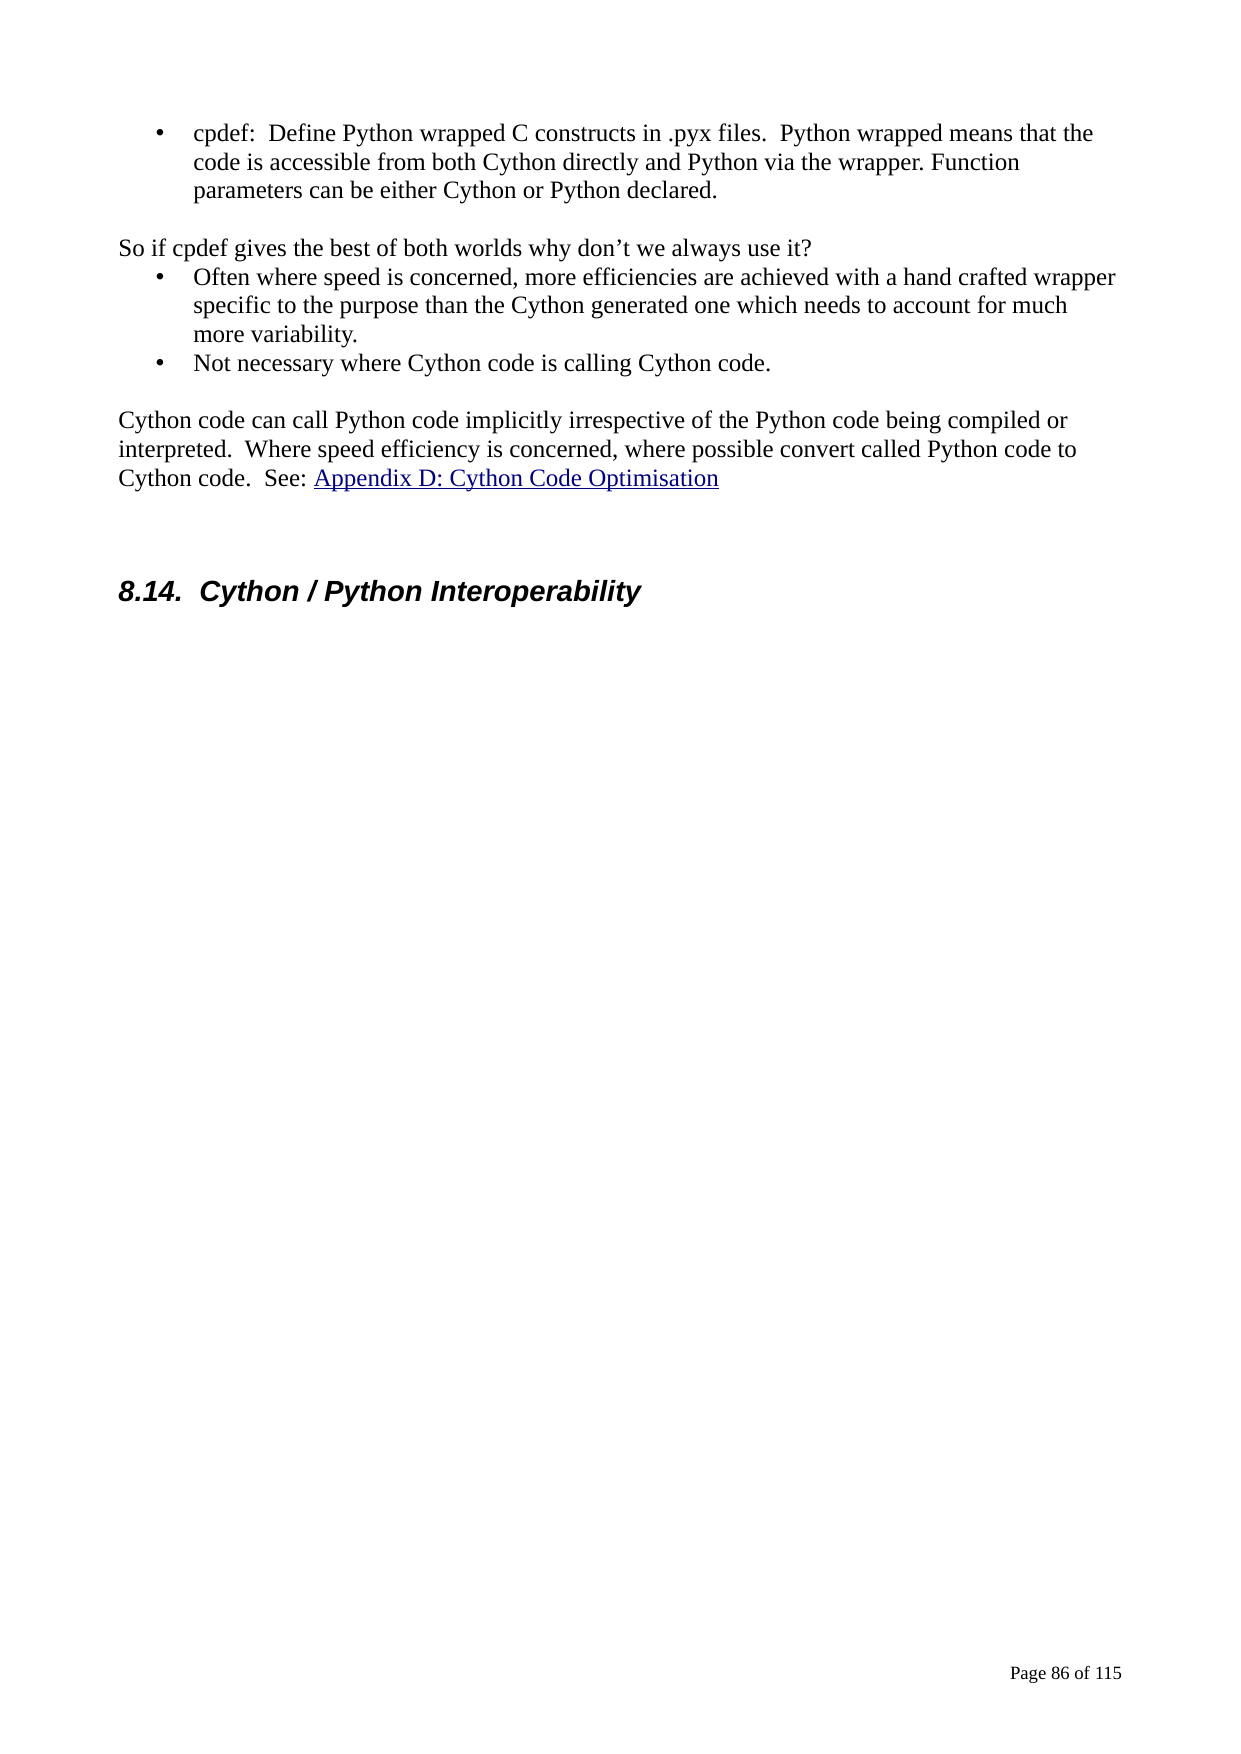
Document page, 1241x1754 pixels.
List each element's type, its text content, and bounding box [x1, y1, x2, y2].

text Cython code can call Python code implicitly irrespective of the Python code being compiled or interpreted. Where speed efficiency is concerned, where possible convert called Python code to Cython code. See: Appendix D: Cython Code Optimisation [118, 406, 1122, 492]
list cpdef: Define Python wrapped C constructs in .pyx files. Python wrapped means that the code is accessible from both Cython directly and Python via the wrapper. Function parameters can be either Cython or Python declared. [156, 118, 1122, 204]
text So if cpdef gives the best of both worlds why don’t we always use it? [118, 233, 1122, 262]
list Not necessary where Cython code is calling Cython code. [156, 348, 1122, 377]
list Often where speed is concerned, more efficiencies are achieved with a hand crafted wrapper specific to the purpose than the Cython generated one which needs to account for much more variability. [156, 262, 1122, 348]
subtitle Cython / Python Interoperability [118, 574, 1122, 608]
